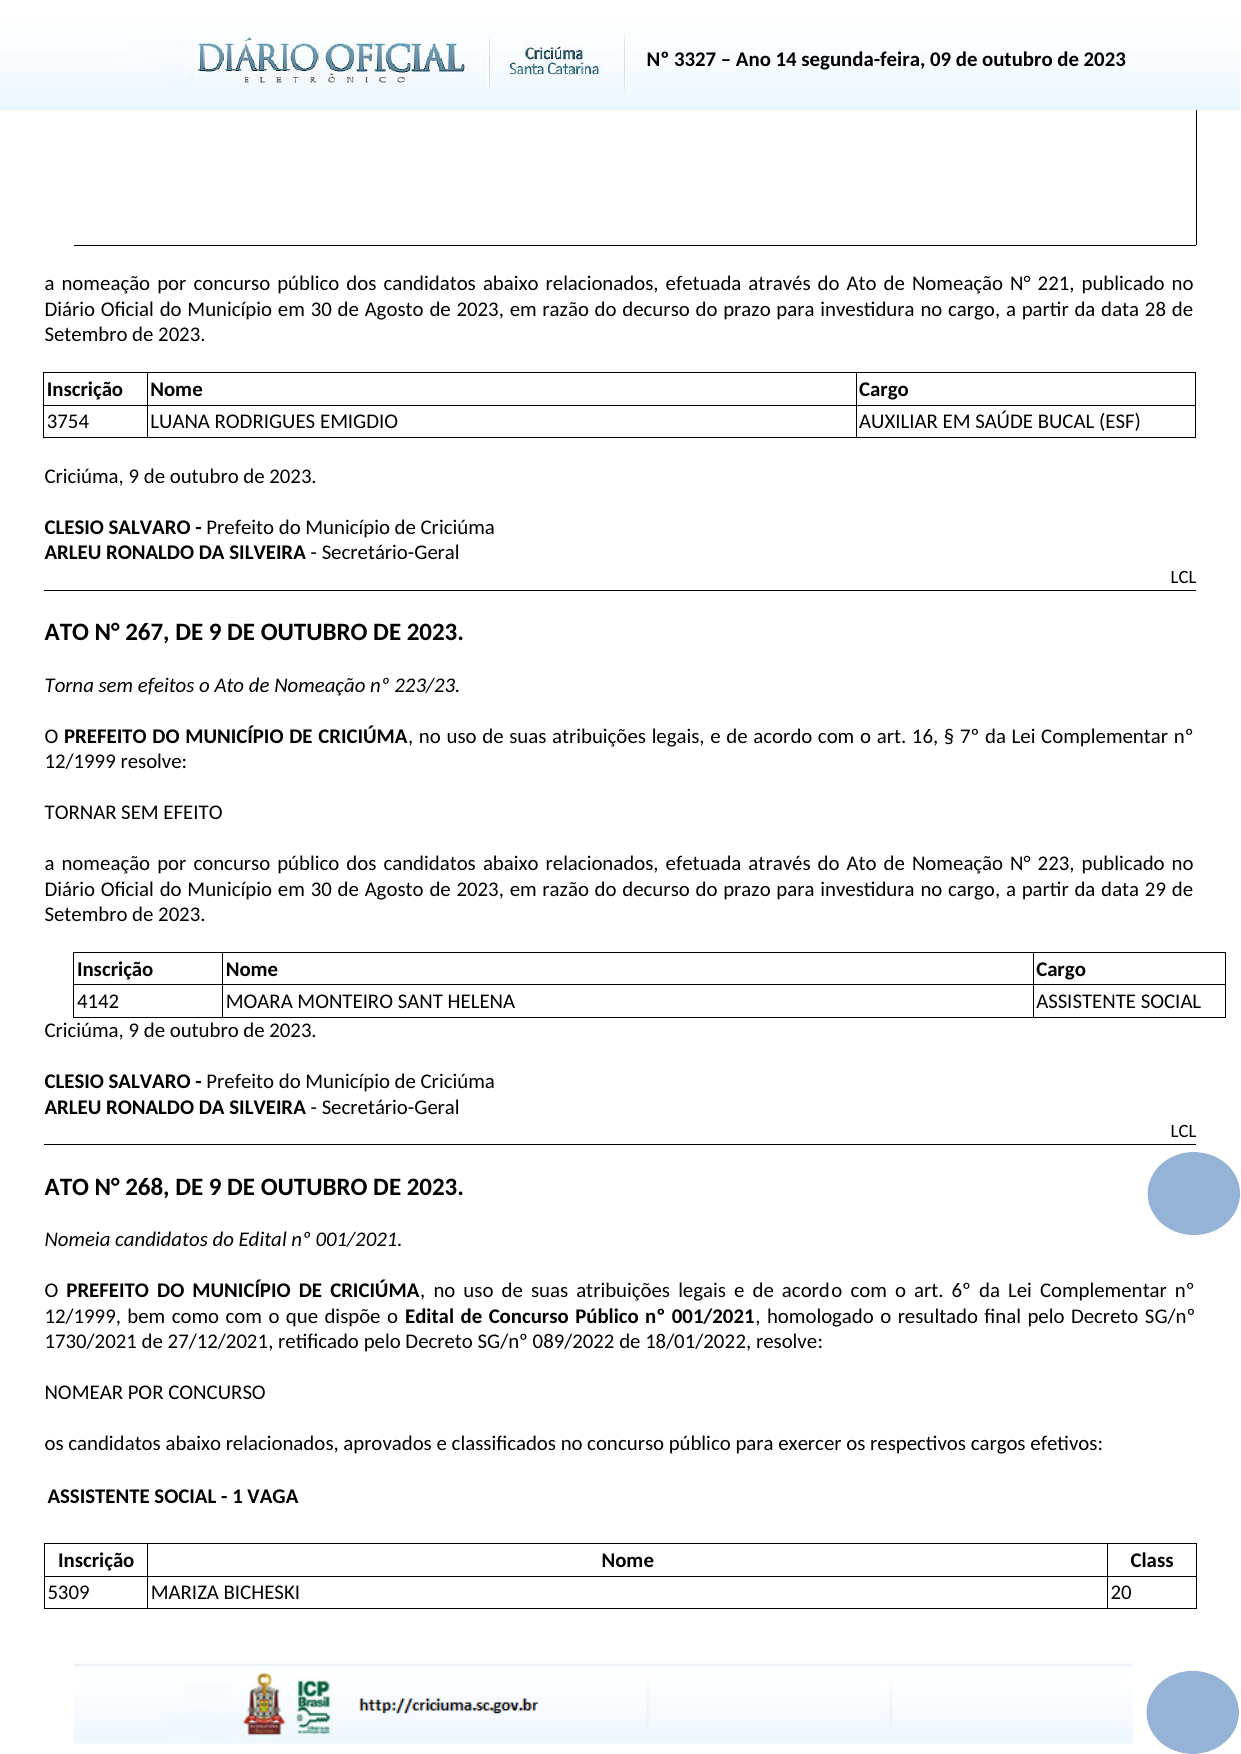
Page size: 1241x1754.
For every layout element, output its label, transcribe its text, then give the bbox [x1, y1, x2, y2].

table_header Cargo [1034, 953, 1225, 984]
table_cell 4142 [74, 985, 222, 1017]
text a nomeação por concurso público dos candidatos abaixo relacionados, efetuada através do Ato de Nomeação N° 221, publicado no Diário Oficial do Município em 30 de Agosto de 2023, em razão do decurso do prazo para investidura no cargo, a partir da data 28 de Setembro de 2023. [44, 271, 1196, 347]
table_cell LUANA RODRIGUES EMIGDIO [148, 406, 856, 437]
table_cell Inscrição [45, 1544, 147, 1576]
table_cell AUXILIAR EM SAÚDE BUCAL (ESF) [857, 406, 1195, 437]
text ATO N° 267, DE 9 DE OUTUBRO DE 2023. [44, 616, 1181, 647]
text CLESIO SALVARO - Prefeito do Município de Criciúma [44, 514, 1240, 539]
text O PREFEITO DO MUNICÍPIO DE CRICIÚMA, no uso de suas atribuições legais, e de acordo com o art. 16, § 7º da Lei Complementar nº 12/1999 resolve: [44, 723, 1196, 774]
table_cell 3754 [44, 406, 147, 437]
table_cell Nome [148, 1544, 1107, 1576]
text Nomeia candidatos do Edital nº 001/2021. [44, 1227, 1196, 1252]
text LCL [44, 565, 1196, 590]
text ARLEU RONALDO DA SILVEIRA - Secretário-Geral [44, 1094, 1240, 1119]
table_header ASSISTENTE SOCIAL - 1 VAGA [44, 1481, 1107, 1512]
text ARLEU RONALDO DA SILVEIRA - Secretário-Geral [44, 539, 1240, 565]
table_cell 5309 [45, 1577, 147, 1608]
text TORNAR SEM EFEITO [44, 799, 1196, 825]
table_header Nome [223, 953, 1033, 984]
table_cell [44, 1512, 1107, 1543]
table_cell [1108, 1512, 1196, 1543]
text Criciúma, 9 de outubro de 2023. [44, 1018, 1171, 1043]
table_cell MARIZA BICHESKI [148, 1577, 1107, 1608]
table_header Cargo [857, 373, 1195, 404]
text LCL [44, 1119, 1196, 1144]
text ATO N° 268, DE 9 DE OUTUBRO DE 2023. [44, 1171, 1154, 1201]
text NOMEAR POR CONCURSO [44, 1379, 1196, 1404]
text os candidatos abaixo relacionados, aprovados e classificados no concurso público para exercer os respectivos cargos efetivos: [44, 1430, 1196, 1455]
text a nomeação por concurso público dos candidatos abaixo relacionados, efetuada através do Ato de Nomeação N° 223, publicado no Diário Oficial do Município em 30 de Agosto de 2023, em razão do decurso do prazo para investidura no cargo, a partir da data 29 de Setembro de 2023. [44, 850, 1196, 927]
text CLESIO SALVARO - Prefeito do Município de Criciúma [44, 1068, 1240, 1094]
text Torna sem efeitos o Ato de Nomeação nº 223/23. [44, 672, 1196, 698]
table_header [1108, 1481, 1196, 1512]
table_header Inscrição [74, 953, 222, 984]
text Criciúma, 9 de outubro de 2023. [44, 463, 1171, 489]
table_cell 20 [1108, 1577, 1196, 1608]
table_header Nome [148, 373, 856, 404]
table_cell Class [1108, 1544, 1196, 1576]
table_cell MOARA MONTEIRO SANT HELENA [223, 985, 1033, 1017]
table_header Inscrição [44, 373, 147, 404]
table_cell ASSISTENTE SOCIAL [1034, 985, 1225, 1017]
text O PREFEITO DO MUNICÍPIO DE CRICIÚMA, no uso de suas atribuições legais e de acordo com o art. 6º da Lei Complementar nº 12/1999, bem como com o que dispõe o Edital de Concurso Público nº 001/2021, homologado o resultado final pelo Decreto SG/nº 1730/2021 de 27/12/2021, retificado pelo Decreto SG/nº 089/2022 de 18/01/2022, resolve: [44, 1277, 1196, 1354]
